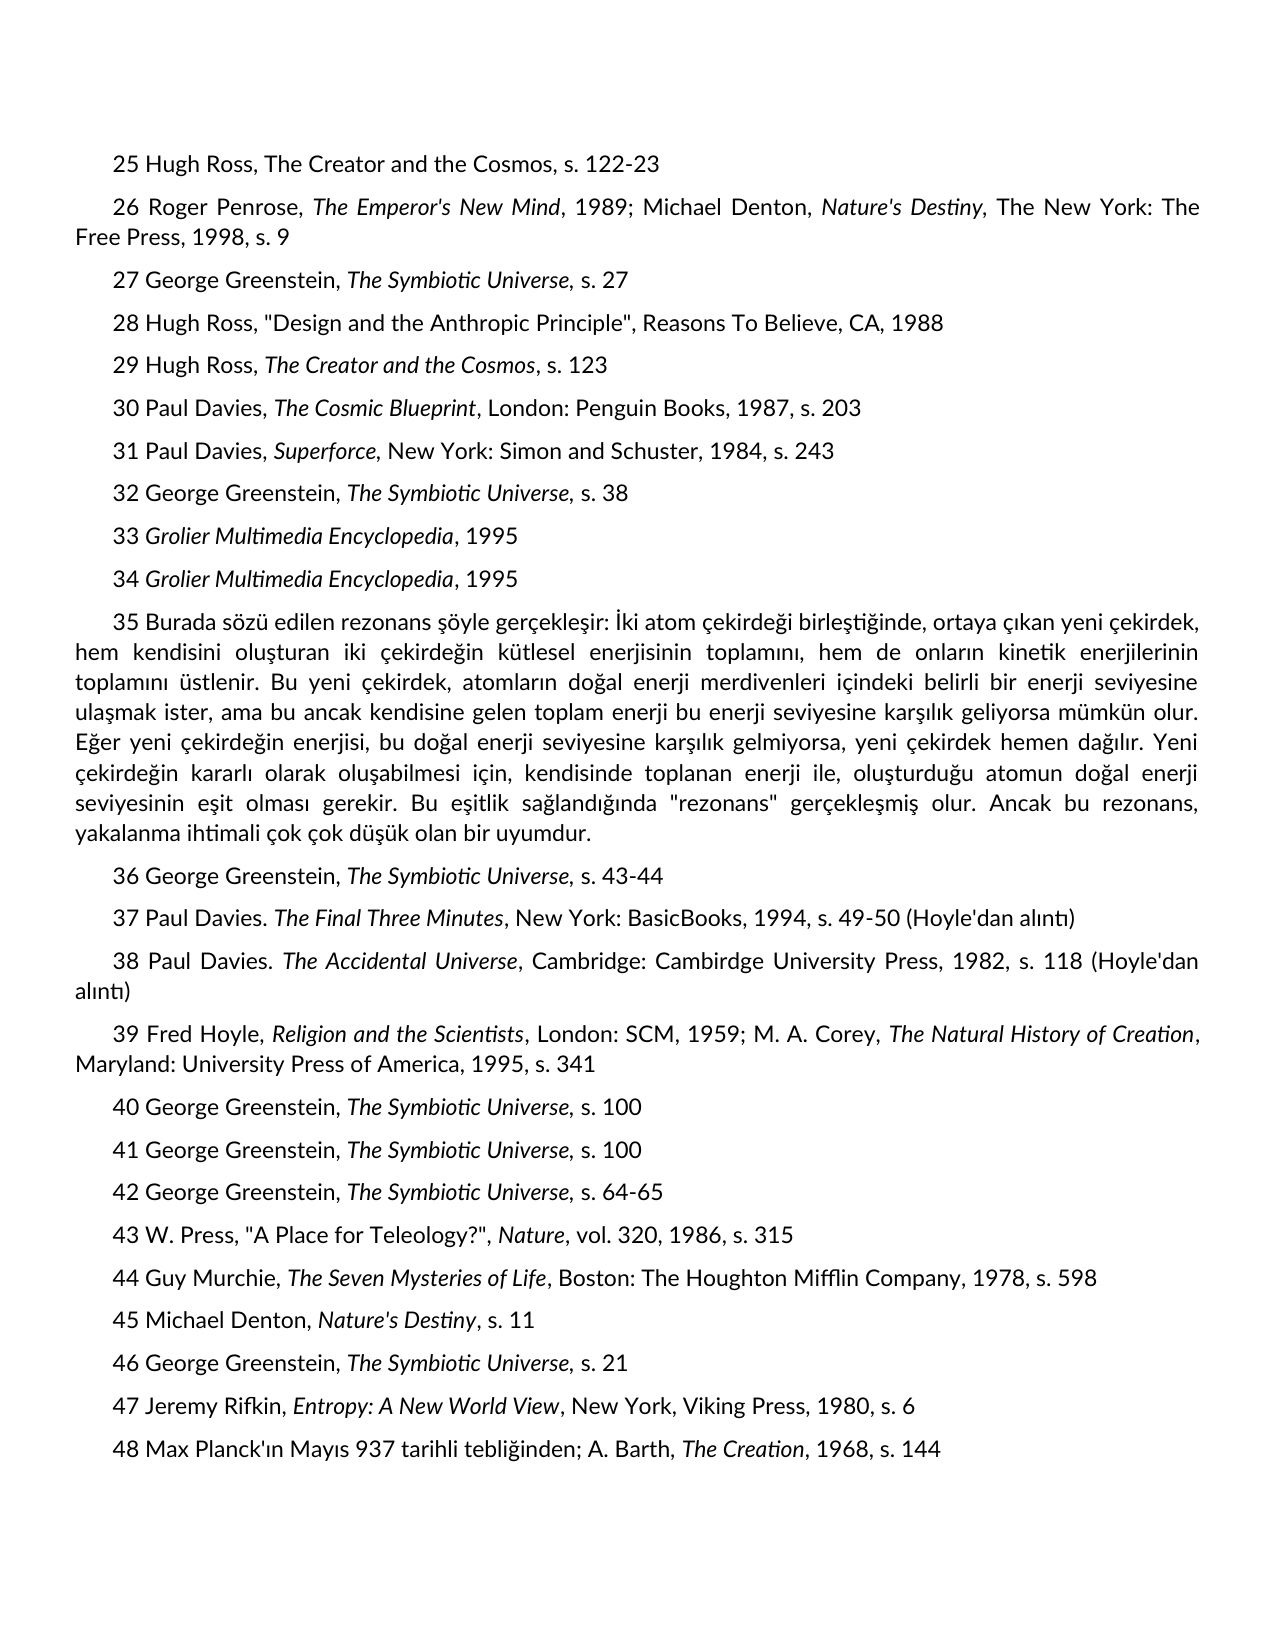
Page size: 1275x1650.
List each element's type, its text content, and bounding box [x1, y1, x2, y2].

text 38 Paul Davies. The Accidental Universe, Cambridge: Cambirdge University Press, 1982, s. 118 (Hoyle'dan alıntı) [75, 947, 1200, 1004]
text 48 Max Planck'ın Mayıs 937 tarihli tebliğinden; A. Barth, The Creation, 1968, s. 144 [75, 1434, 1200, 1462]
text 46 George Greenstein, The Symbiotic Universe, s. 21 [75, 1349, 1200, 1376]
text 34 Grolier Multimedia Encyclopedia, 1995 [75, 564, 1200, 592]
text 44 Guy Murchie, The Seven Mysteries of Life, Boston: The Houghton Mifflin Company, 1978, s. 598 [75, 1263, 1200, 1291]
text 26 Roger Penrose, The Emperor's New Mind, 1989; Michael Denton, Nature's Destiny, The New York: The Free Press, 1998, s. 9 [75, 193, 1200, 250]
text 37 Paul Davies. The Final Three Minutes, New York: BasicBooks, 1994, s. 49-50 (Hoyle'dan alıntı) [75, 904, 1200, 932]
text 39 Fred Hoyle, Religion and the Scientists, London: SCM, 1959; M. A. Corey, The Natural History of Creation, Maryland: University Press of America, 1995, s. 341 [75, 1020, 1200, 1077]
text 42 George Greenstein, The Symbiotic Universe, s. 64-65 [75, 1178, 1200, 1206]
text 41 George Greenstein, The Symbiotic Universe, s. 100 [75, 1135, 1200, 1163]
text 33 Grolier Multimedia Encyclopedia, 1995 [75, 522, 1200, 549]
text 25 Hugh Ross, The Creator and the Cosmos, s. 122-23 [75, 150, 1200, 177]
text 30 Paul Davies, The Cosmic Blueprint, London: Penguin Books, 1987, s. 203 [75, 394, 1200, 421]
text 47 Jeremy Rifkin, Entropy: A New World View, New York, Viking Press, 1980, s. 6 [75, 1392, 1200, 1419]
text 28 Hugh Ross, "Design and the Anthropic Principle", Reasons To Believe, CA, 1988 [75, 308, 1200, 336]
text 31 Paul Davies, Superforce, New York: Simon and Schuster, 1984, s. 243 [75, 436, 1200, 464]
text 40 George Greenstein, The Symbiotic Universe, s. 100 [75, 1093, 1200, 1120]
text 36 George Greenstein, The Symbiotic Universe, s. 43-44 [75, 861, 1200, 889]
text 27 George Greenstein, The Symbiotic Universe, s. 27 [75, 266, 1200, 293]
text 29 Hugh Ross, The Creator and the Cosmos, s. 123 [75, 351, 1200, 378]
text 35 Burada sözü edilen rezonans şöyle gerçekleşir: İki atom çekirdeği birleştiğinde, ortaya çıkan yeni çekirdek, hem kendisini oluşturan iki çekirdeğin kütlesel enerjisinin toplamını, hem de onların kinetik enerjilerinin toplamını üstlenir. Bu yeni çekirdek, atomların doğal enerji merdivenleri içindeki belirli bir enerji seviyesine ulaşmak ister, ama bu ancak kendisine gelen toplam enerji bu enerji seviyesine karşılık geliyorsa mümkün olur. Eğer yeni çekirdeğin enerjisi, bu doğal enerji seviyesine karşılık gelmiyorsa, yeni çekirdek hemen dağılır. Yeni çekirdeğin kararlı olarak oluşabilmesi için, kendisinde toplanan enerji ile, oluşturduğu atomun doğal enerji seviyesinin eşit olması gerekir. Bu eşitlik sağlandığında "rezonans" gerçekleşmiş olur. Ancak bu rezonans, yakalanma ihtimali çok çok düşük olan bir uyumdur. [75, 607, 1200, 846]
text 32 George Greenstein, The Symbiotic Universe, s. 38 [75, 479, 1200, 507]
text 45 Michael Denton, Nature's Destiny, s. 11 [75, 1306, 1200, 1334]
text 43 W. Press, "A Place for Teleology?", Nature, vol. 320, 1986, s. 315 [75, 1221, 1200, 1248]
